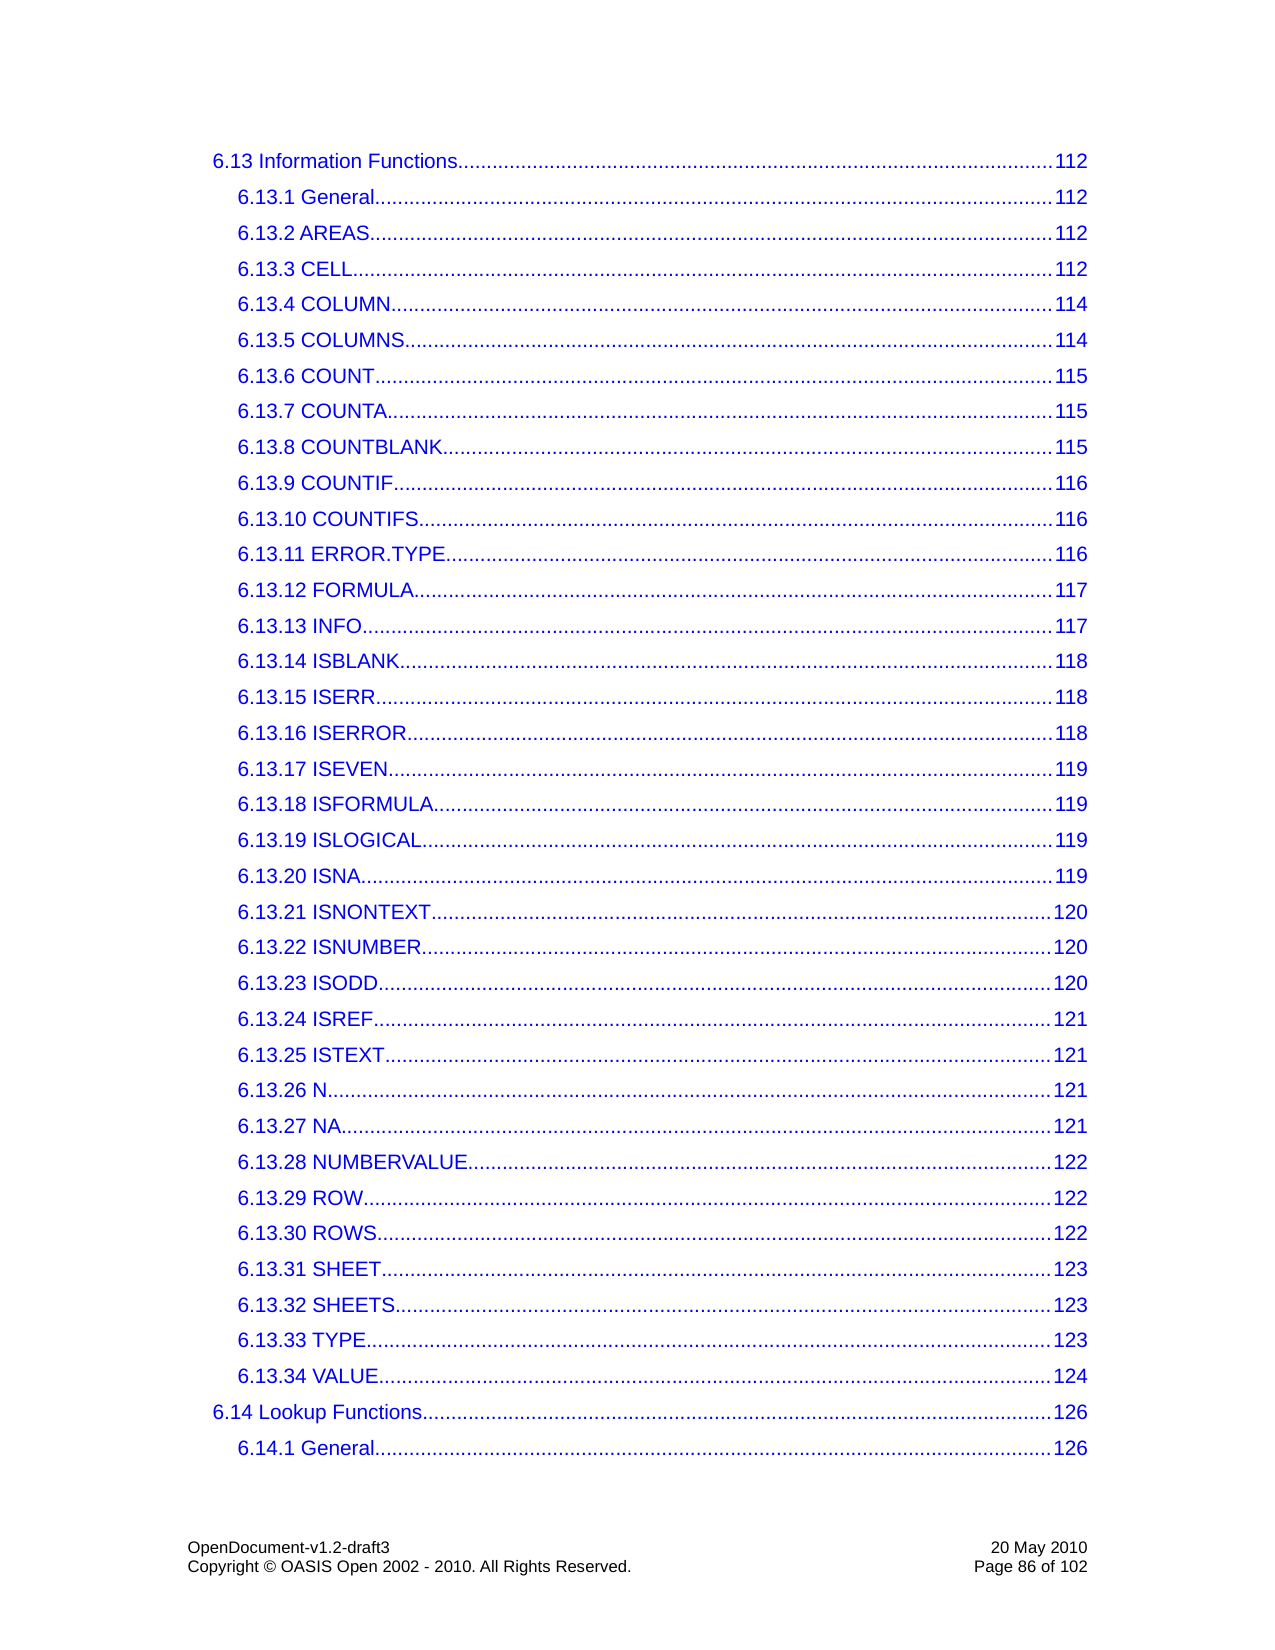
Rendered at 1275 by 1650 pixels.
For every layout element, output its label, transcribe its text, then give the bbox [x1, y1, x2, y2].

text 6.13.17 ISEVEN 119 [237, 757, 1088, 781]
text 6.13.23 ISODD 120 [237, 972, 1088, 995]
text 6.13.3 CELL 112 [237, 257, 1088, 280]
text 6.13.32 SHEETS 123 [237, 1293, 1088, 1317]
text 6.13.8 COUNTBLANK 115 [237, 436, 1088, 459]
text 6.13.10 COUNTIFS 116 [237, 507, 1088, 531]
text 6.13.15 ISERR 118 [237, 686, 1088, 709]
text 6.13.16 ISERROR 118 [237, 722, 1088, 745]
text 6.13.34 VALUE 124 [237, 1365, 1088, 1388]
text 6.13.5 COLUMNS 114 [237, 329, 1088, 352]
text 6.13.4 COLUMN 114 [237, 293, 1088, 316]
text 6.13.27 NA 121 [237, 1115, 1088, 1138]
text 6.13.29 ROW 122 [237, 1186, 1088, 1209]
text 6.13 Information Functions 112 [212, 150, 1088, 173]
text 6.13.7 COUNTA 115 [237, 400, 1088, 423]
text 6.13.1 General 112 [237, 186, 1088, 209]
text 6.13.21 ISNONTEXT 120 [237, 900, 1088, 923]
text 6.13.12 FORMULA 117 [237, 579, 1088, 602]
text 6.13.33 TYPE 123 [237, 1329, 1088, 1352]
text 6.13.18 ISFORMULA 119 [237, 793, 1088, 816]
text 6.14 Lookup Functions 126 [212, 1401, 1088, 1424]
text 6.13.14 ISBLANK 118 [237, 650, 1088, 673]
text 6.13.28 NUMBERVALUE 122 [237, 1150, 1088, 1174]
text 6.13.30 ROWS 122 [237, 1222, 1088, 1245]
text 6.13.13 INFO 117 [237, 614, 1088, 638]
text 6.14.1 General 126 [237, 1436, 1088, 1459]
text 6.13.22 ISNUMBER 120 [237, 936, 1088, 959]
text 6.13.9 COUNTIF 116 [237, 472, 1088, 495]
text 6.13.20 ISNA 119 [237, 864, 1088, 888]
text 6.13.24 ISREF 121 [237, 1007, 1088, 1031]
text 6.13.19 ISLOGICAL 119 [237, 829, 1088, 852]
text 6.13.6 COUNT 115 [237, 364, 1088, 388]
text 6.13.31 SHEET 123 [237, 1258, 1088, 1281]
text 6.13.2 AREAS 112 [237, 221, 1088, 245]
text 6.13.25 ISTEXT 121 [237, 1043, 1088, 1066]
text 6.13.26 N 121 [237, 1079, 1088, 1102]
text 6.13.11 ERROR.TYPE 116 [237, 543, 1088, 566]
